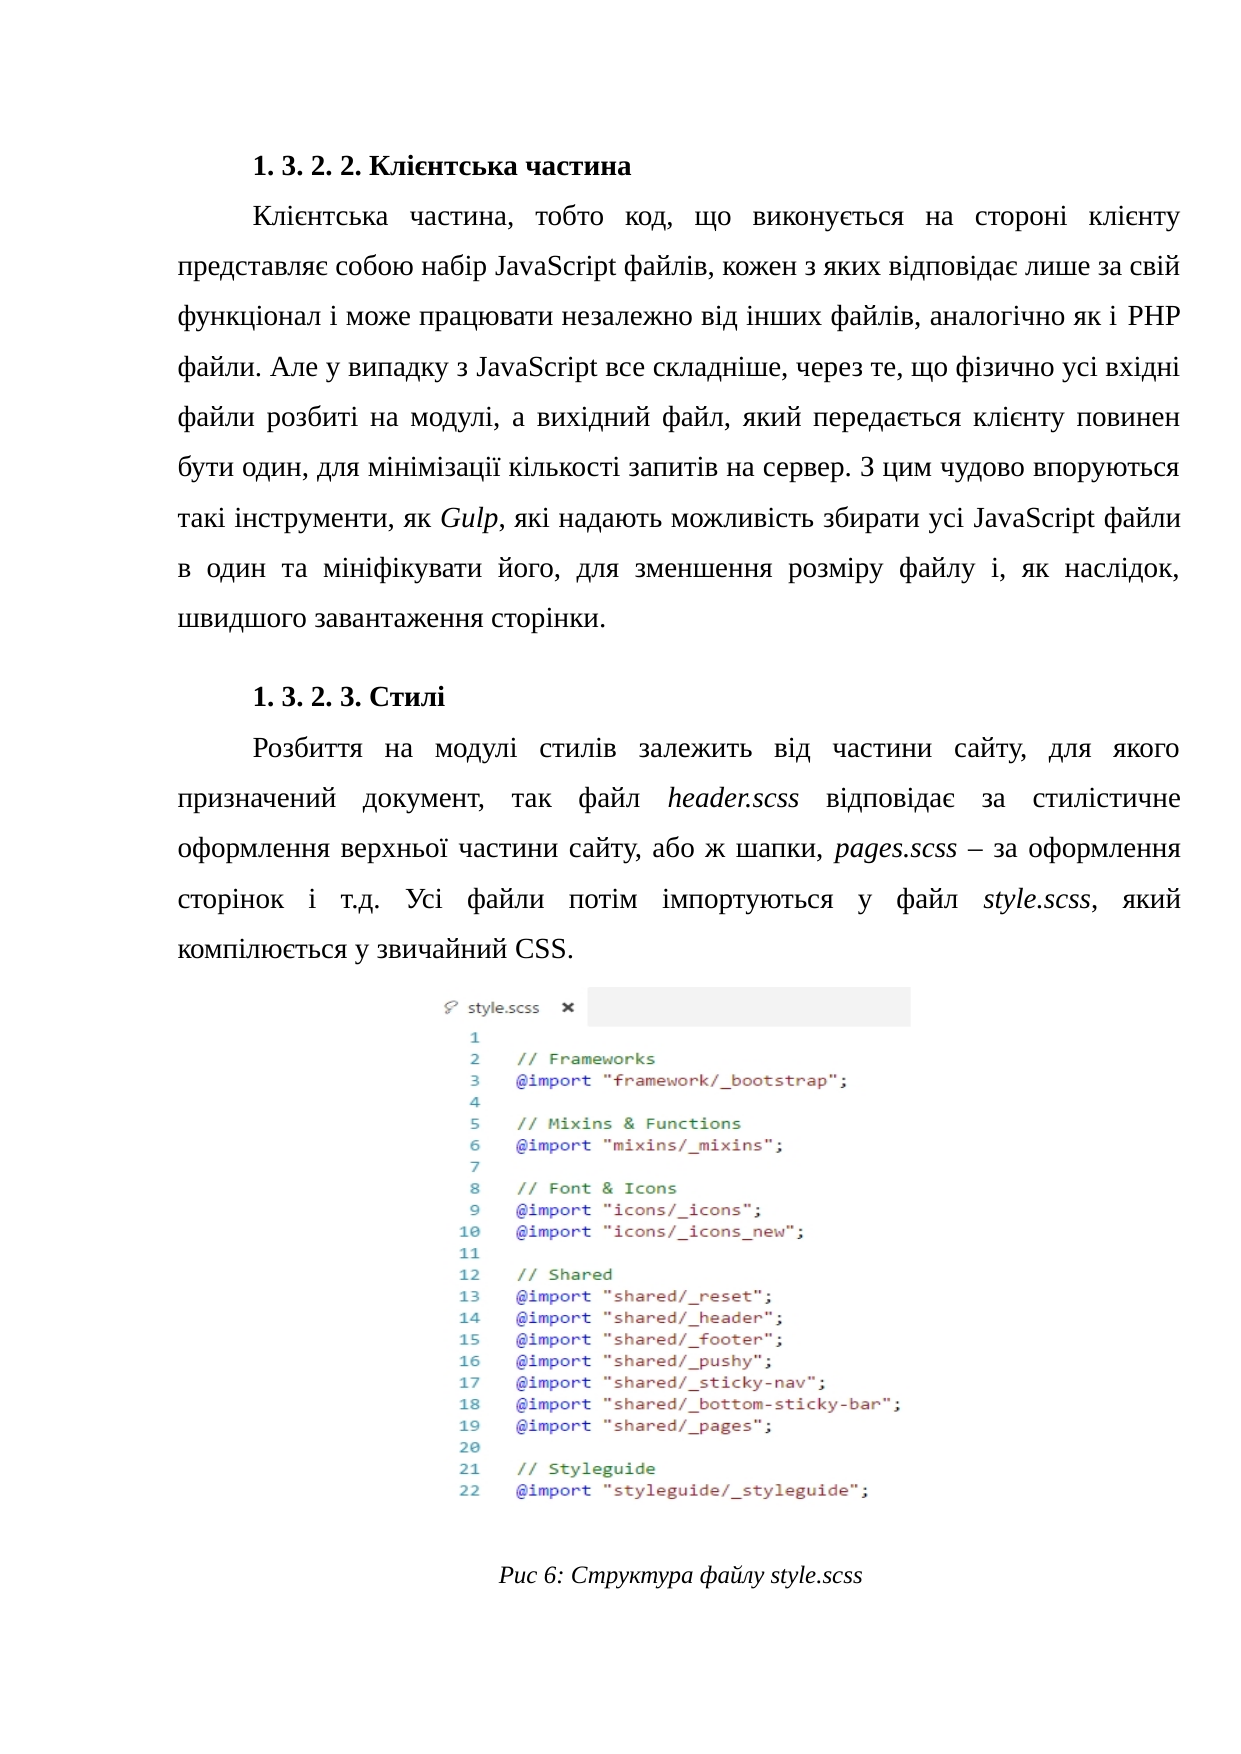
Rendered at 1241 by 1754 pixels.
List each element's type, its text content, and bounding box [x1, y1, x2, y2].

text Рис 6: Структура файлу style.scss [270, 1561, 1093, 1589]
text Клієнтська частина, тобто код, що виконується на стороні клієнту представляє собою набір JavaScript файлів, кожен з яких відповідає лише за свій функціонал і може працювати незалежно від інших файлів, аналогічно як і PHP файли. Але у випадку з JavaScript все складніше, через те, що фізично усі вхідні файли розбиті на модулі, а вихідний файл, який передається клієнту повинен бути один, для мінімізації кількості запитів на сервер. З цим чудово впоруються такі інструменти, як Gulp, які надають можливість збирати усі JavaScript файли в один та мініфікувати його, для зменшення розміру файлу і, як наслідок, швидшого завантаження сторінки. [177, 198, 1181, 634]
subtitle 1. 3. 2. 2. Клієнтська частина [177, 148, 1181, 181]
subtitle 1. 3. 2. 3. Стилі [177, 679, 1181, 713]
picture [422, 987, 911, 1507]
text Розбиття на модулі стилів залежить від частини сайту, для якого призначений документ, так файл header.scss відповідає за стилістичне оформлення верхньої частини сайту, або ж шапки, pages.scss – за оформлення сторінок і т.д. Усі файли потім імпортуються у файл style.scss, який компілюється у звичайний CSS. [177, 730, 1181, 964]
